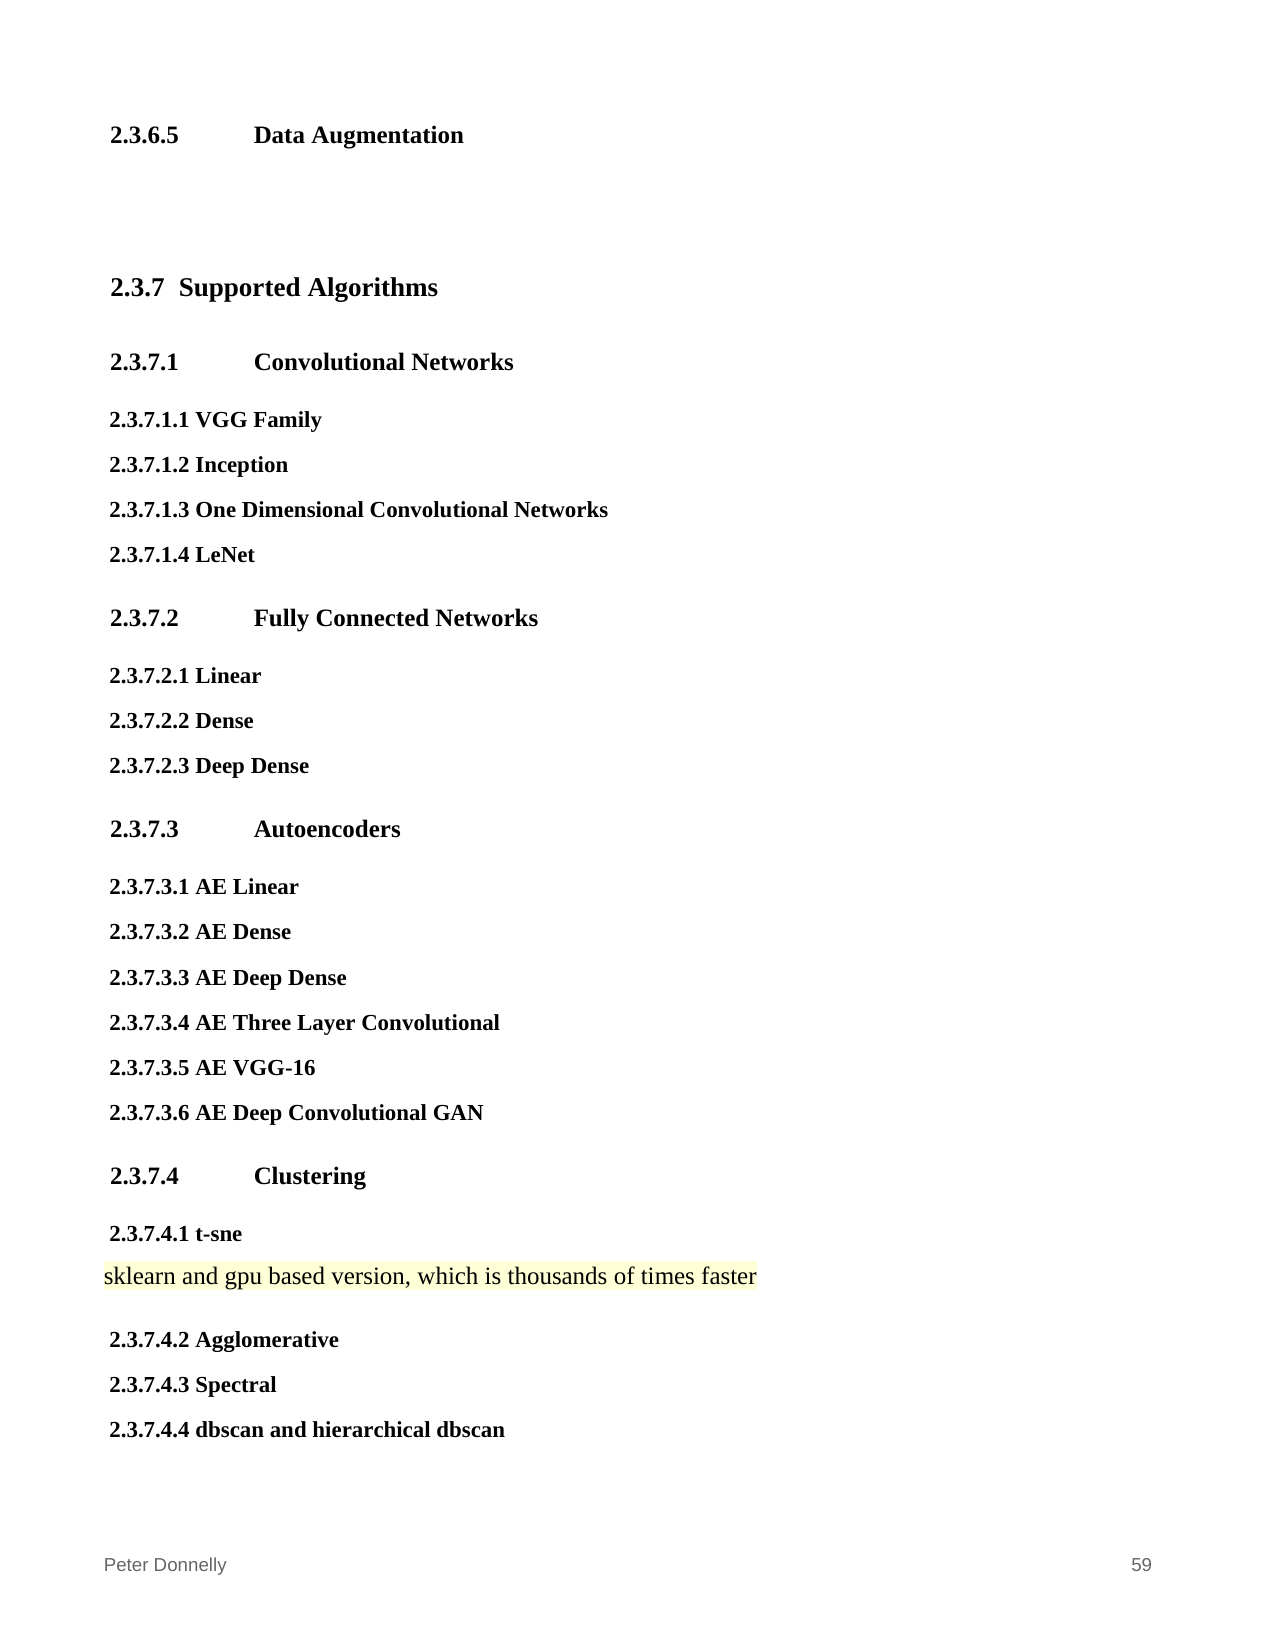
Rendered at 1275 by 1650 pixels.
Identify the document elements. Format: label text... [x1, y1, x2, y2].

subtitle Convolutional Networks [103, 347, 1181, 376]
subtitle VGG Family [103, 406, 1181, 432]
subtitle AE Dense [103, 918, 1181, 945]
subtitle Clustering [103, 1161, 1181, 1190]
subtitle Agglomerative [103, 1326, 1181, 1352]
subtitle Inception [103, 451, 1181, 477]
subtitle AE Three Layer Convolutional [103, 1009, 1181, 1035]
subtitle t-sne [103, 1220, 1181, 1246]
subtitle Dense [103, 707, 1181, 733]
text sklearn and gpu based version, which is thousands of times faster [103, 1261, 1181, 1290]
subtitle Spectral [103, 1371, 1181, 1397]
subtitle LeNet [103, 541, 1181, 567]
subtitle Supported Algorithms [103, 271, 1181, 302]
subtitle Autoencoders [103, 814, 1181, 843]
subtitle One Dimensional Convolutional Networks [103, 496, 1181, 522]
subtitle AE VGG-16 [103, 1054, 1181, 1080]
subtitle dbscan and hierarchical dbscan [103, 1416, 1181, 1442]
subtitle AE Linear [103, 873, 1181, 900]
subtitle Deep Dense [103, 752, 1181, 779]
subtitle Data Augmentation [103, 120, 1181, 148]
subtitle AE Deep Convolutional GAN [103, 1099, 1181, 1125]
subtitle Linear [103, 662, 1181, 688]
subtitle Fully Connected Networks [103, 603, 1181, 632]
subtitle AE Deep Dense [103, 963, 1181, 990]
